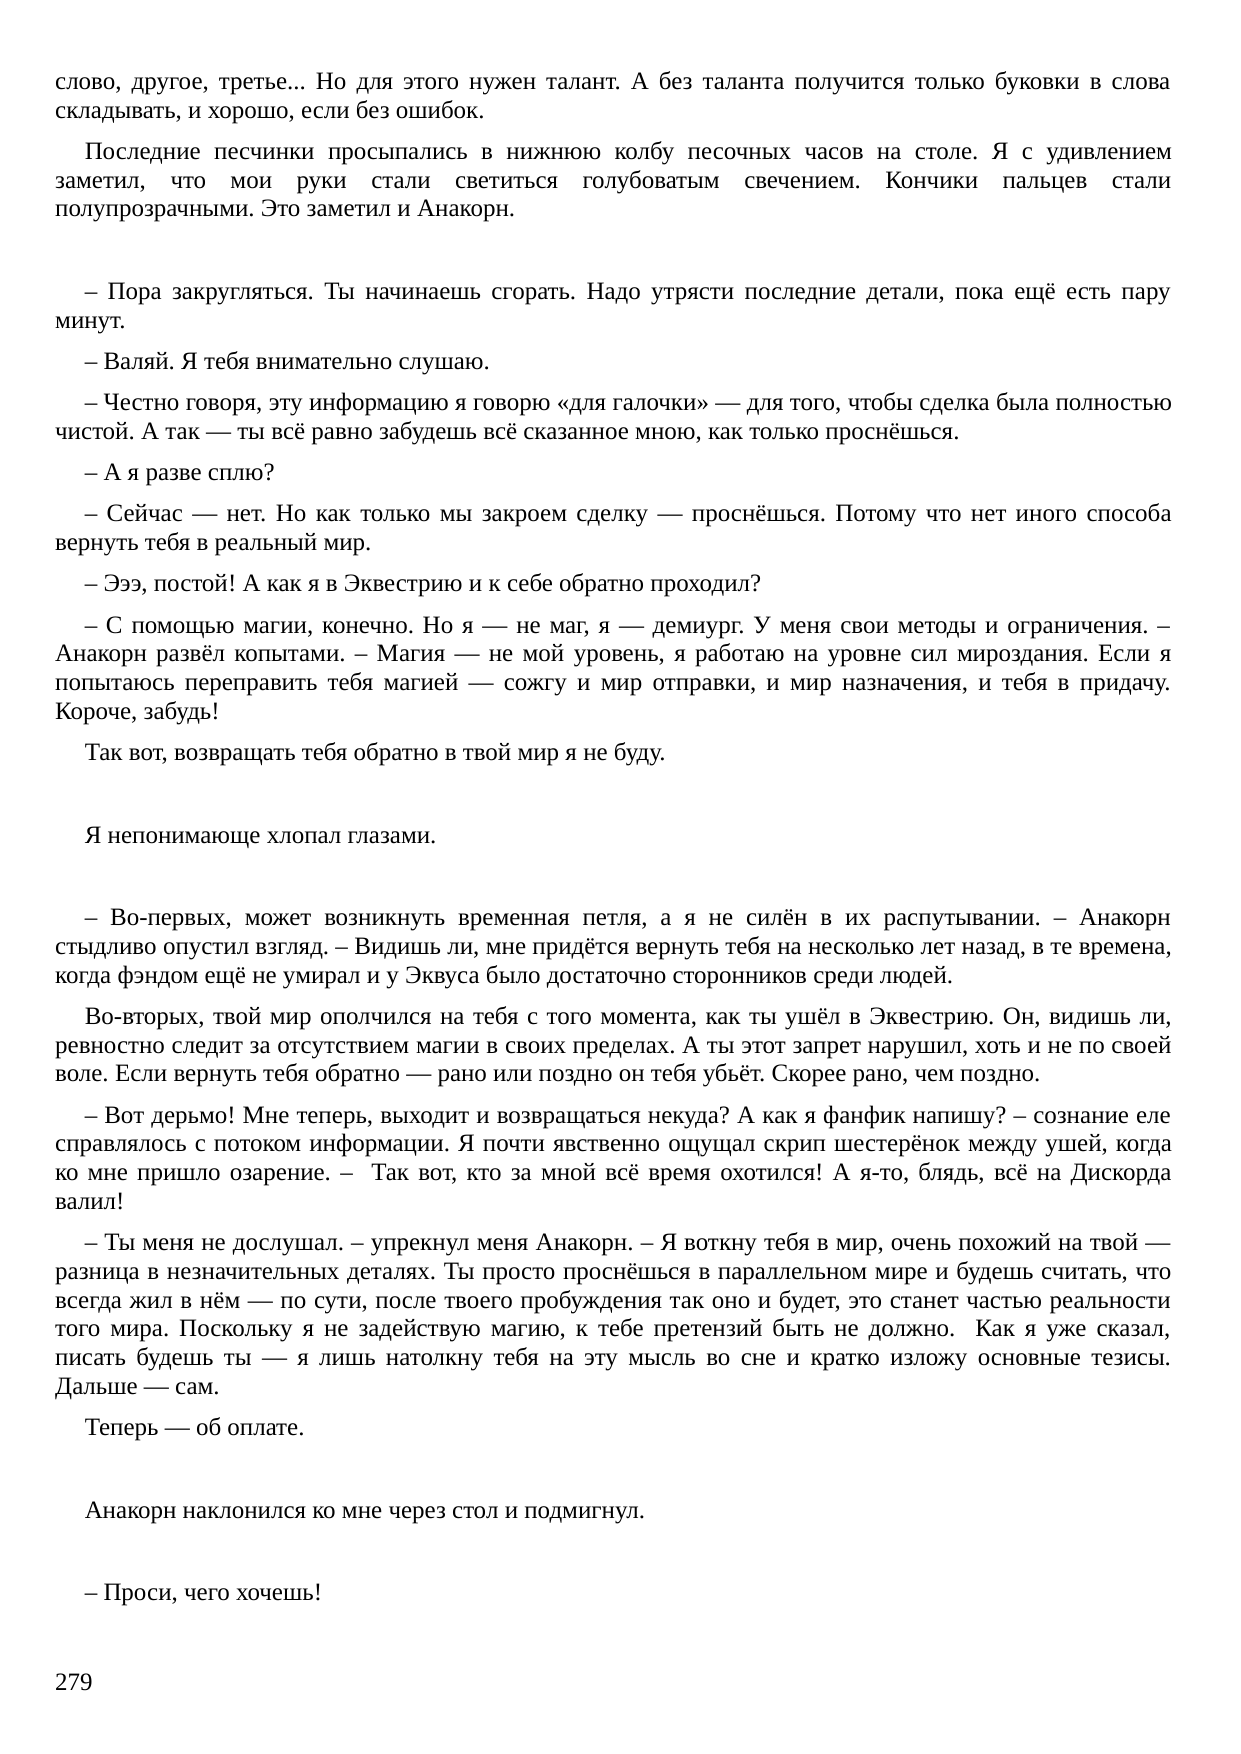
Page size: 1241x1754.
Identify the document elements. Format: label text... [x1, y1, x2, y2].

text Я непонимающе хлопал глазами. [55, 820, 1173, 848]
text – Сейчас — нет. Но как только мы закроем сделку — проснёшься. Потому что нет иного способа вернуть тебя в реальный мир. [55, 498, 1173, 556]
text – Пора закругляться. Ты начинаешь сгорать. Надо утрясти последние детали, пока ещё есть пару минут. [55, 276, 1173, 333]
text – Вот дерьмо! Мне теперь, выходит и возвращаться некуда? А как я фанфик напишу? – сознание еле справлялось с потоком информации. Я почти явственно ощущал скрип шестерёнок между ушей, когда ко мне пришло озарение. – Так вот, кто за мной всё время охотился! А я-то, блядь, всё на Дискорда валил! [55, 1100, 1173, 1215]
text слово, другое, третье... Но для этого нужен талант. А без таланта получится только буковки в слова складывать, и хорошо, если без ошибок. [55, 66, 1173, 123]
text – Честно говоря, эту информацию я говорю «для галочки» — для того, чтобы сделка была полностью чистой. А так — ты всё равно забудешь всё сказанное мною, как только проснёшься. [55, 387, 1173, 445]
text – А я разве сплю? [55, 457, 1173, 486]
text Так вот, возвращать тебя обратно в твой мир я не буду. [55, 737, 1173, 766]
text Последние песчинки просыпались в нижнюю колбу песочных часов на столе. Я с удивлением заметил, что мои руки стали светиться голубоватым свечением. Кончики пальцев стали полупрозрачными. Это заметил и Анакорн. [55, 136, 1173, 222]
text – Проси, чего хочешь! [55, 1577, 1173, 1606]
text Теперь — об оплате. [55, 1412, 1173, 1441]
text Анакорн наклонился ко мне через стол и подмигнул. [55, 1495, 1173, 1523]
text – Ты меня не дослушал. – упрекнул меня Анакорн. – Я воткну тебя в мир, очень похожий на твой — разница в незначительных деталях. Ты просто проснёшься в параллельном мире и будешь считать, что всегда жил в нём — по сути, после твоего пробуждения так оно и будет, это станет частью реальности того мира. Поскольку я не задействую магию, к тебе претензий быть не должно. Как я уже сказал, писать будешь ты — я лишь натолкну тебя на эту мысль во сне и кратко изложу основные тезисы. Дальше — сам. [55, 1227, 1173, 1400]
text – С помощью магии, конечно. Но я — не маг, я — демиург. У меня свои методы и ограничения. – Анакорн развёл копытами. – Магия — не мой уровень, я работаю на уровне сил мироздания. Если я попытаюсь переправить тебя магией — сожгу и мир отправки, и мир назначения, и тебя в придачу. Короче, забудь! [55, 610, 1173, 725]
text – Эээ, постой! А как я в Эквестрию и к себе обратно проходил? [55, 568, 1173, 597]
text – Во-первых, может возникнуть временная петля, а я не силён в их распутывании. – Анакорн стыдливо опустил взгляд. – Видишь ли, мне придётся вернуть тебя на несколько лет назад, в те времена, когда фэндом ещё не умирал и у Эквуса было достаточно сторонников среди людей. [55, 902, 1173, 988]
text Во-вторых, твой мир ополчился на тебя с того момента, как ты ушёл в Эквестрию. Он, видишь ли, ревностно следит за отсутствием магии в своих пределах. А ты этот запрет нарушил, хоть и не по своей воле. Если вернуть тебя обратно — рано или поздно он тебя убьёт. Скорее рано, чем поздно. [55, 1001, 1173, 1087]
text – Валяй. Я тебя внимательно слушаю. [55, 346, 1173, 375]
